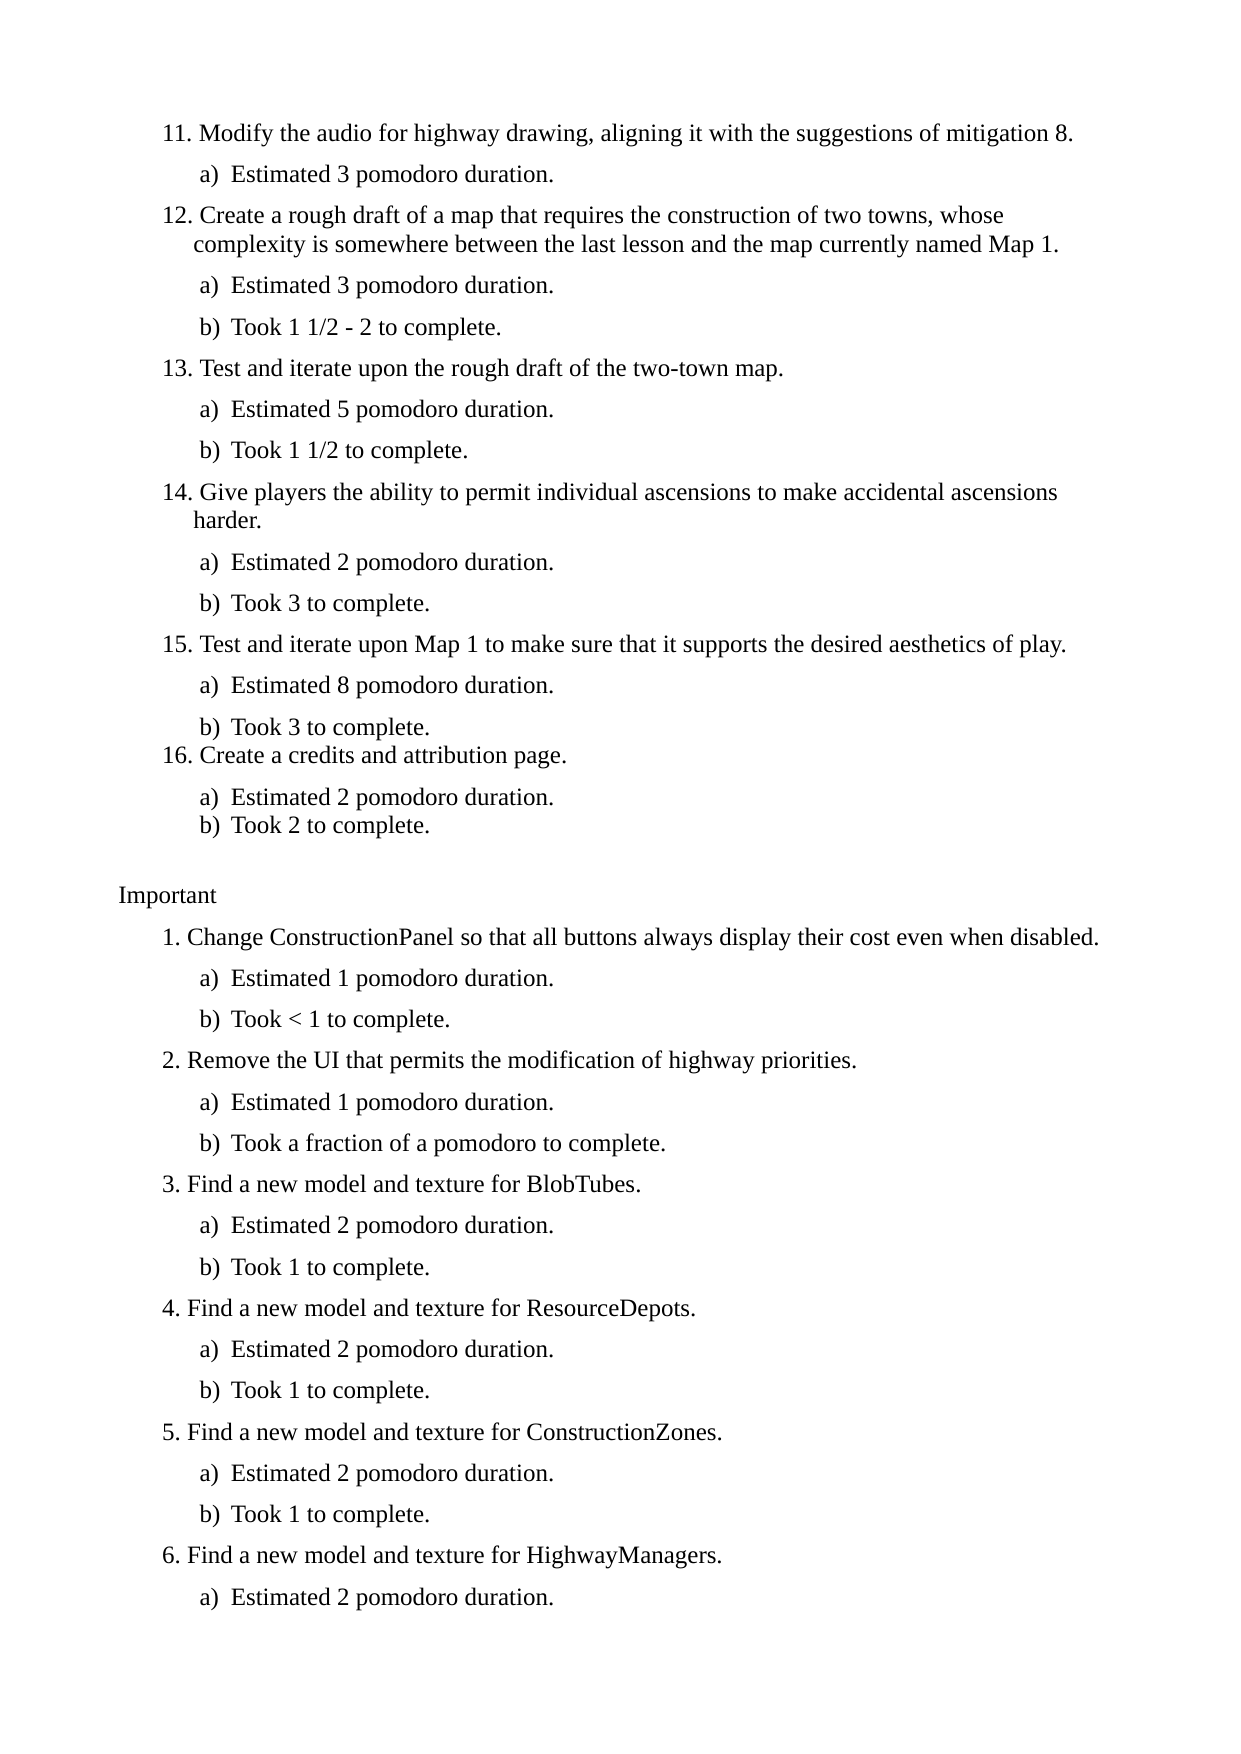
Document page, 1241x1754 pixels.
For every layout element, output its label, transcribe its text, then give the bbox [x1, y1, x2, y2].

list Took 1 1/2 to complete. [193, 436, 1122, 464]
list Took < 1 to complete. [193, 1004, 1122, 1033]
list Took 3 to complete. [193, 712, 1122, 741]
list Test and iterate upon Map 1 to make sure that it supports the desired aesthetics of play. [156, 629, 1122, 658]
list Find a new model and texture for ConstructionZones. [156, 1417, 1122, 1446]
list Find a new model and texture for ResourceDepots. [156, 1293, 1122, 1322]
list Estimated 1 pomodoro duration. [193, 1087, 1122, 1116]
list Took 1 to complete. [193, 1499, 1122, 1528]
list Remove the UI that permits the modification of highway priorities. [156, 1046, 1122, 1074]
list Change ConstructionPanel so that all buttons always display their cost even when disabled. [156, 922, 1122, 951]
list Took 3 to complete. [193, 588, 1122, 617]
list Estimated 5 pomodoro duration. [193, 394, 1122, 423]
list Give players the ability to permit individual ascensions to make accidental ascensions harder. [156, 477, 1122, 534]
list Estimated 2 pomodoro duration. [193, 782, 1122, 811]
list Test and iterate upon the rough draft of the two-town map. [156, 353, 1122, 382]
list Estimated 1 pomodoro duration. [193, 963, 1122, 992]
list Estimated 3 pomodoro duration. [193, 159, 1122, 188]
list Took 1 1/2 - 2 to complete. [193, 312, 1122, 341]
list Took 2 to complete. [193, 811, 1122, 839]
list Estimated 2 pomodoro duration. [193, 1582, 1122, 1611]
list Find a new model and texture for HighwayManagers. [156, 1541, 1122, 1569]
list Estimated 2 pomodoro duration. [193, 1458, 1122, 1487]
list Took 1 to complete. [193, 1376, 1122, 1404]
list Create a rough draft of a map that requires the construction of two towns, whose complexity is somewhere between the last lesson and the map currently named Map 1. [156, 201, 1122, 258]
list Modify the audio for highway drawing, aligning it with the suggestions of mitigation 8. [156, 118, 1122, 147]
list Took 1 to complete. [193, 1252, 1122, 1281]
list Estimated 2 pomodoro duration. [193, 1211, 1122, 1239]
list Find a new model and texture for BlobTubes. [156, 1169, 1122, 1198]
list Estimated 3 pomodoro duration. [193, 271, 1122, 299]
list Estimated 8 pomodoro duration. [193, 671, 1122, 699]
list Took a fraction of a pomodoro to complete. [193, 1128, 1122, 1157]
text Important [118, 881, 1122, 909]
list Estimated 2 pomodoro duration. [193, 547, 1122, 576]
list Create a credits and attribution page. [156, 741, 1122, 769]
list Estimated 2 pomodoro duration. [193, 1334, 1122, 1363]
